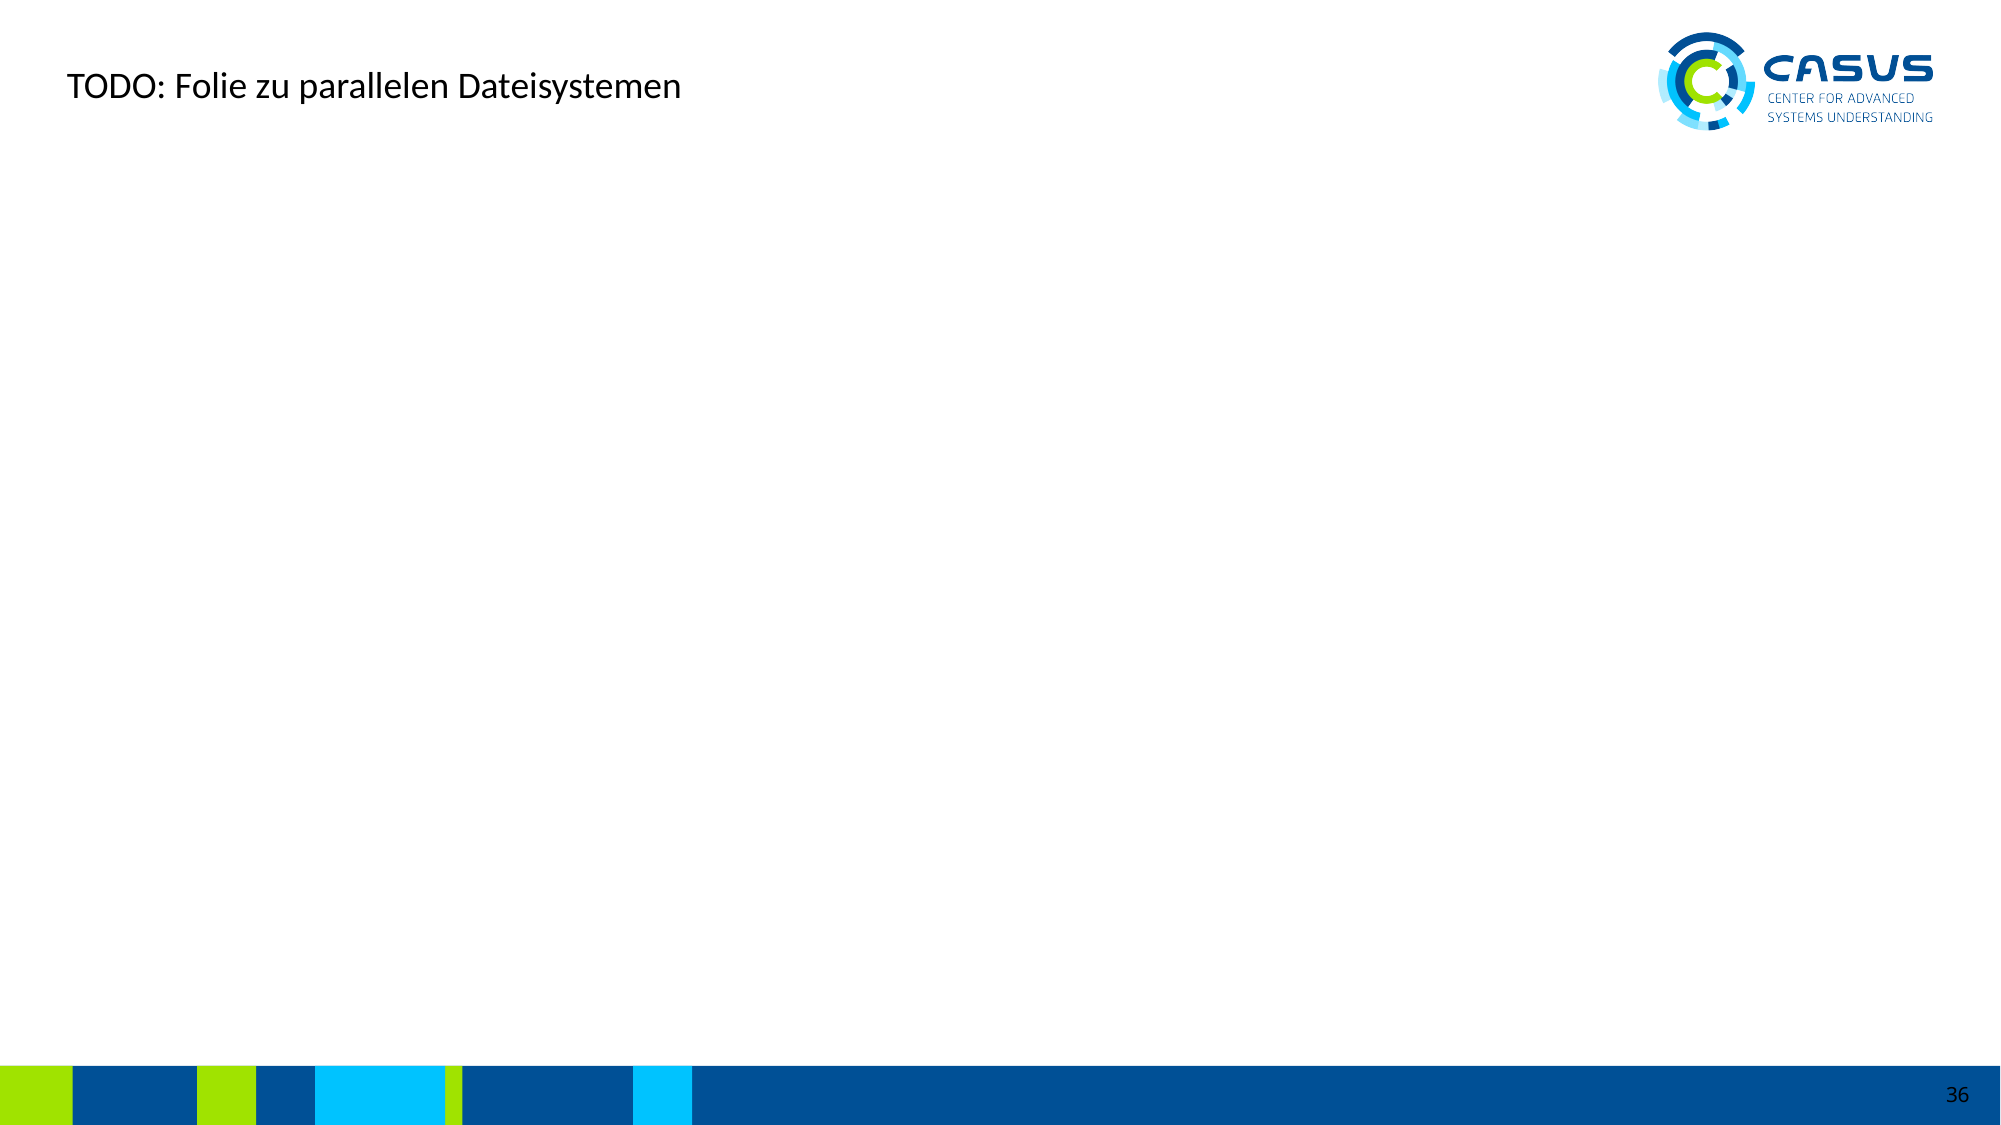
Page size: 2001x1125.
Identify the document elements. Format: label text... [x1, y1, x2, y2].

picture [1658, 32, 1933, 131]
title TODO: Folie zu parallelen Dateisystemen [66, 54, 1621, 123]
